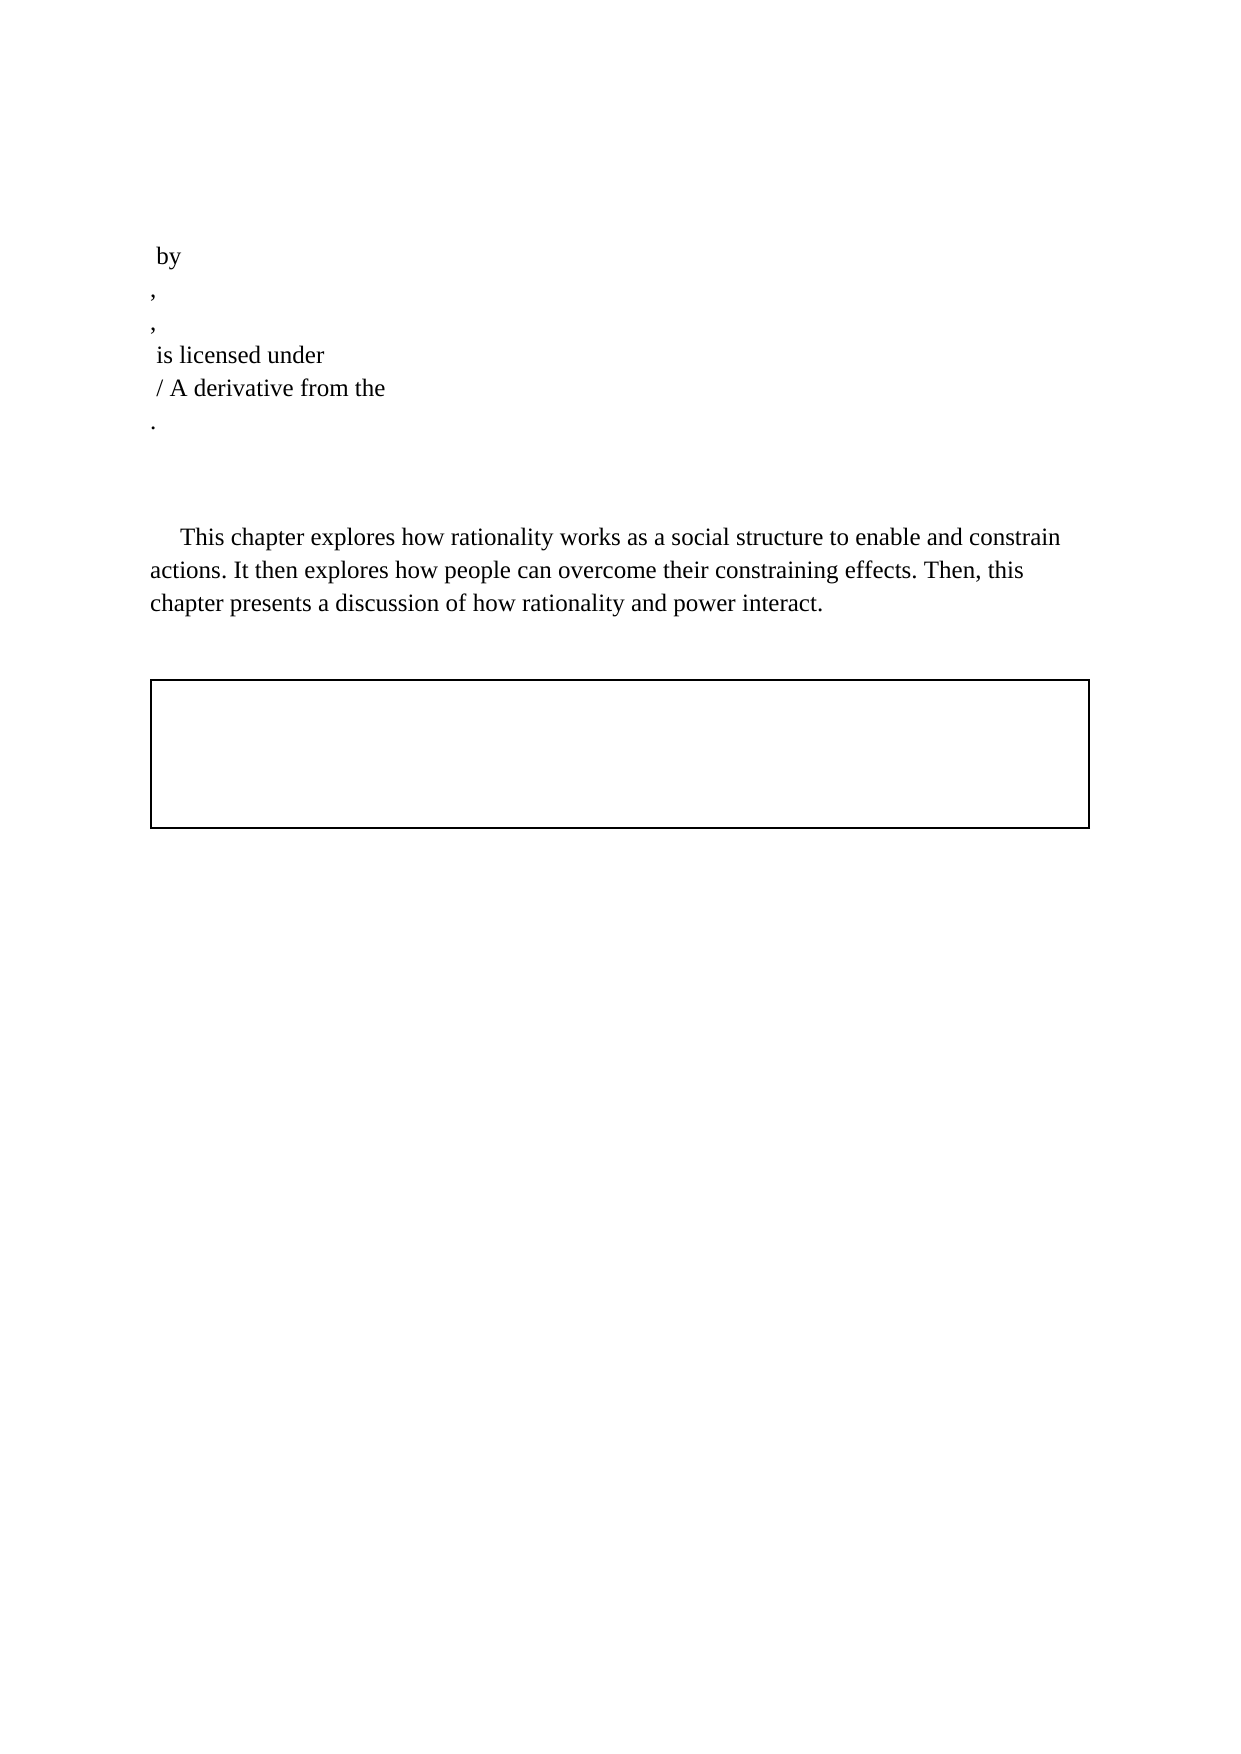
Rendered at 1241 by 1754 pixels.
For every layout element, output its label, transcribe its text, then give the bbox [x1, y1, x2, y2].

text by [150, 241, 1090, 270]
text This chapter explores how rationality works as a social structure to enable and constrain actions. It then explores how people can overcome their constraining effects. Then, this chapter presents a discussion of how rationality and power interact. [150, 522, 1090, 617]
text / A derivative from the [150, 373, 1090, 402]
text , [150, 274, 1090, 303]
text . [150, 406, 1090, 435]
text , [150, 307, 1090, 336]
text is licensed under [150, 340, 1090, 369]
